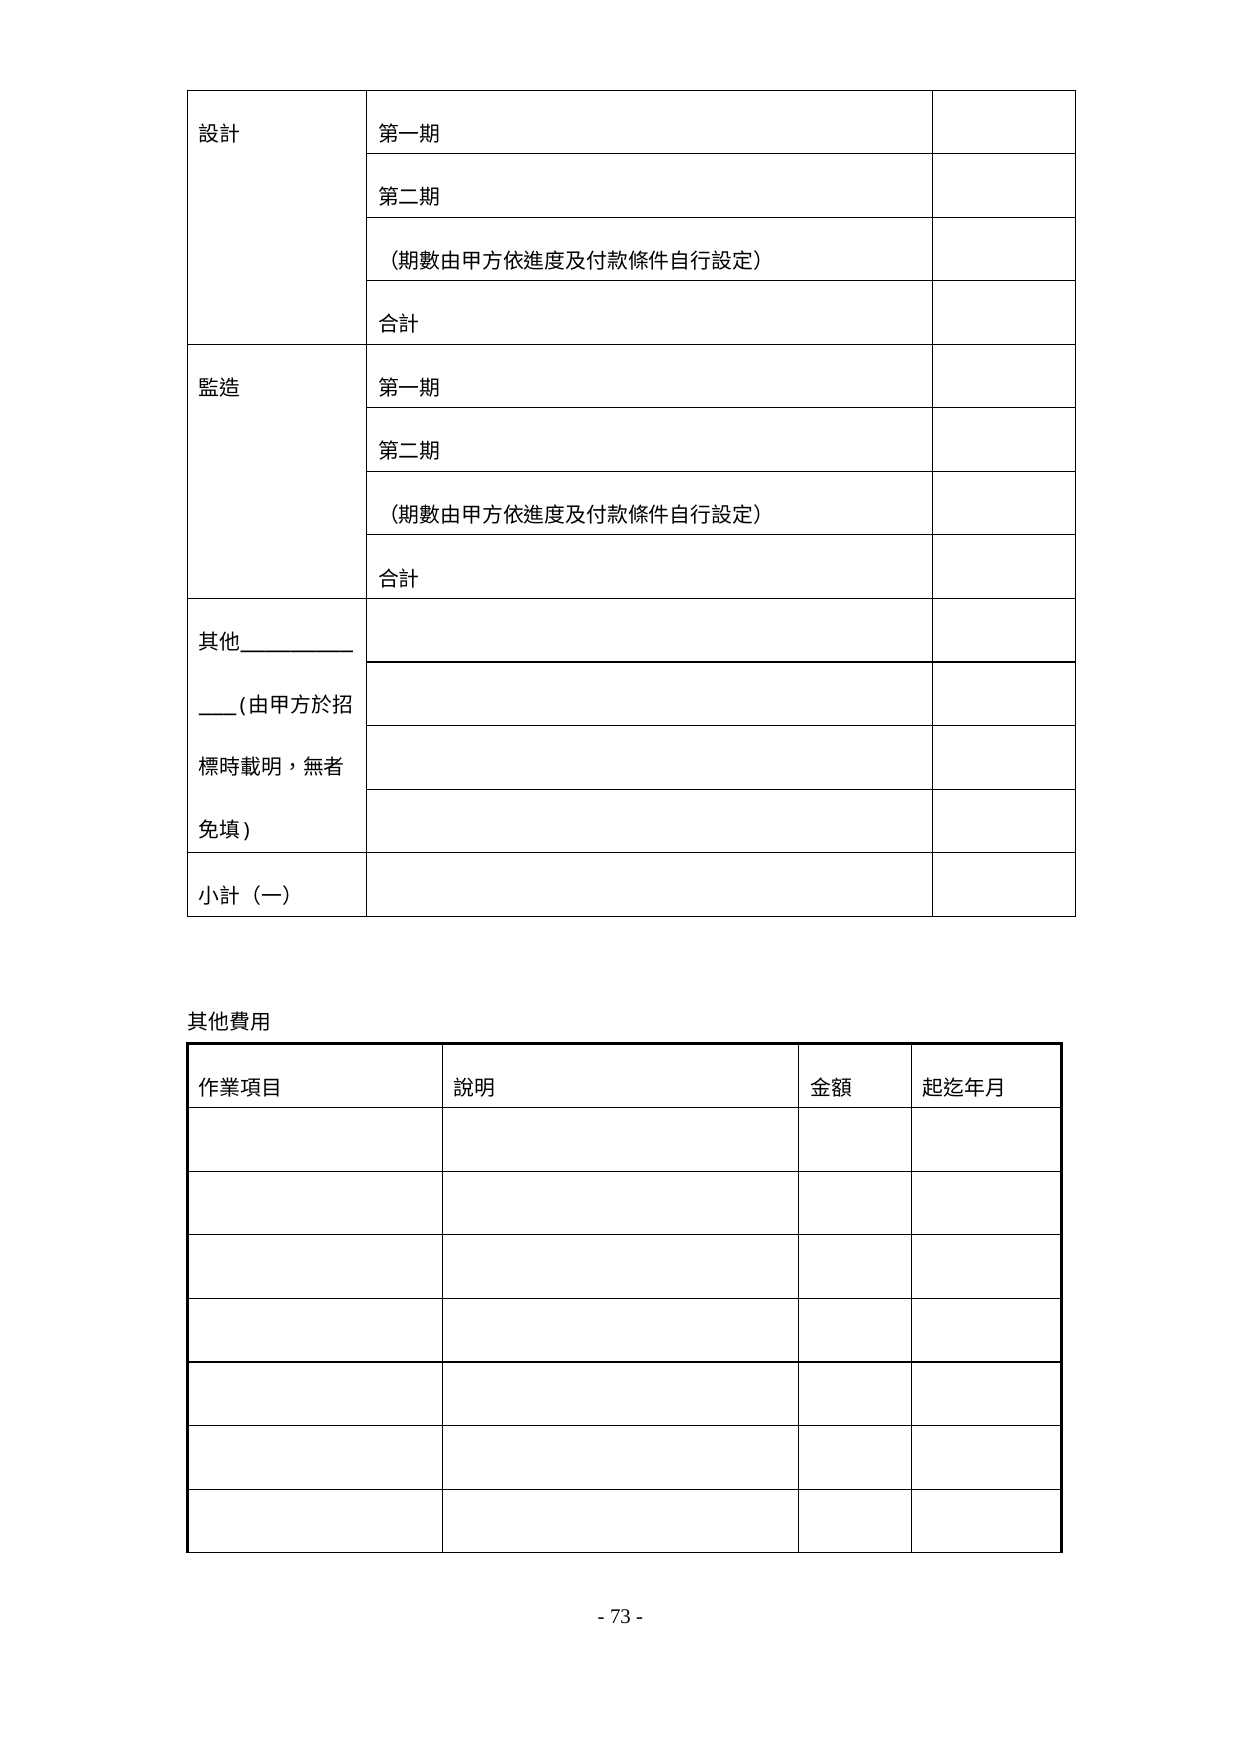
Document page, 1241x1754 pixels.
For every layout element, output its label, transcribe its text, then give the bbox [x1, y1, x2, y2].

table_cell [799, 1108, 911, 1171]
table_cell [933, 853, 1075, 916]
table_cell [189, 1235, 442, 1298]
table_cell [443, 1490, 798, 1552]
table_cell 第一期 [367, 345, 932, 407]
table_cell [912, 1490, 1060, 1552]
table_cell [933, 472, 1075, 534]
table_cell [933, 218, 1075, 280]
table_header 作業項目 [189, 1045, 442, 1107]
table_cell [933, 663, 1075, 725]
table_cell 合計 [367, 281, 932, 344]
table_cell [367, 853, 932, 916]
table_cell 小計（一） [188, 853, 366, 916]
table_cell [933, 599, 1075, 661]
table_cell [443, 1235, 798, 1298]
table_cell [933, 535, 1075, 598]
table_cell 第二期 [367, 408, 932, 471]
table_cell [799, 1363, 911, 1425]
table_cell [367, 599, 932, 661]
table_cell （期數由甲方依進度及付款條件自行設定） [367, 472, 932, 534]
table_cell [912, 1299, 1060, 1361]
text 其他費用 [187, 979, 1053, 1042]
table_cell [933, 408, 1075, 471]
table_cell [189, 1426, 442, 1488]
table_cell [799, 1235, 911, 1298]
table_cell 監造 [188, 345, 366, 598]
table_cell [933, 726, 1075, 788]
table_cell [912, 1108, 1060, 1171]
table_header 金額 [799, 1045, 911, 1107]
table_cell [189, 1363, 442, 1425]
table_cell [189, 1490, 442, 1552]
table_cell [443, 1299, 798, 1361]
table_cell [189, 1172, 442, 1234]
table_cell [443, 1363, 798, 1425]
table_cell [189, 1299, 442, 1361]
table_cell [443, 1108, 798, 1171]
table_cell [933, 790, 1075, 852]
table_header 說明 [443, 1045, 798, 1107]
table_cell [933, 154, 1075, 217]
table_cell [912, 1363, 1060, 1425]
table_cell [799, 1299, 911, 1361]
table_cell [933, 281, 1075, 344]
table_cell 合計 [367, 535, 932, 598]
table_cell [367, 726, 932, 788]
table_cell 設計 [188, 91, 366, 344]
table_cell [367, 663, 932, 725]
table_cell [443, 1426, 798, 1488]
table_cell [443, 1172, 798, 1234]
table_cell [799, 1172, 911, 1234]
table_header 起迄年月 [912, 1045, 1060, 1107]
table_cell 其他____________(由甲方於招標時載明，無者免填) [188, 599, 366, 852]
table_cell 第二期 [367, 154, 932, 217]
table_cell 第一期 [367, 91, 932, 153]
table_cell [189, 1108, 442, 1171]
table_cell [912, 1235, 1060, 1298]
table_cell [933, 345, 1075, 407]
table_cell （期數由甲方依進度及付款條件自行設定） [367, 218, 932, 280]
table_cell [799, 1426, 911, 1488]
table_cell [912, 1426, 1060, 1488]
table_cell [912, 1172, 1060, 1234]
table_cell [799, 1490, 911, 1552]
table_cell [367, 790, 932, 852]
table_cell [933, 91, 1075, 153]
